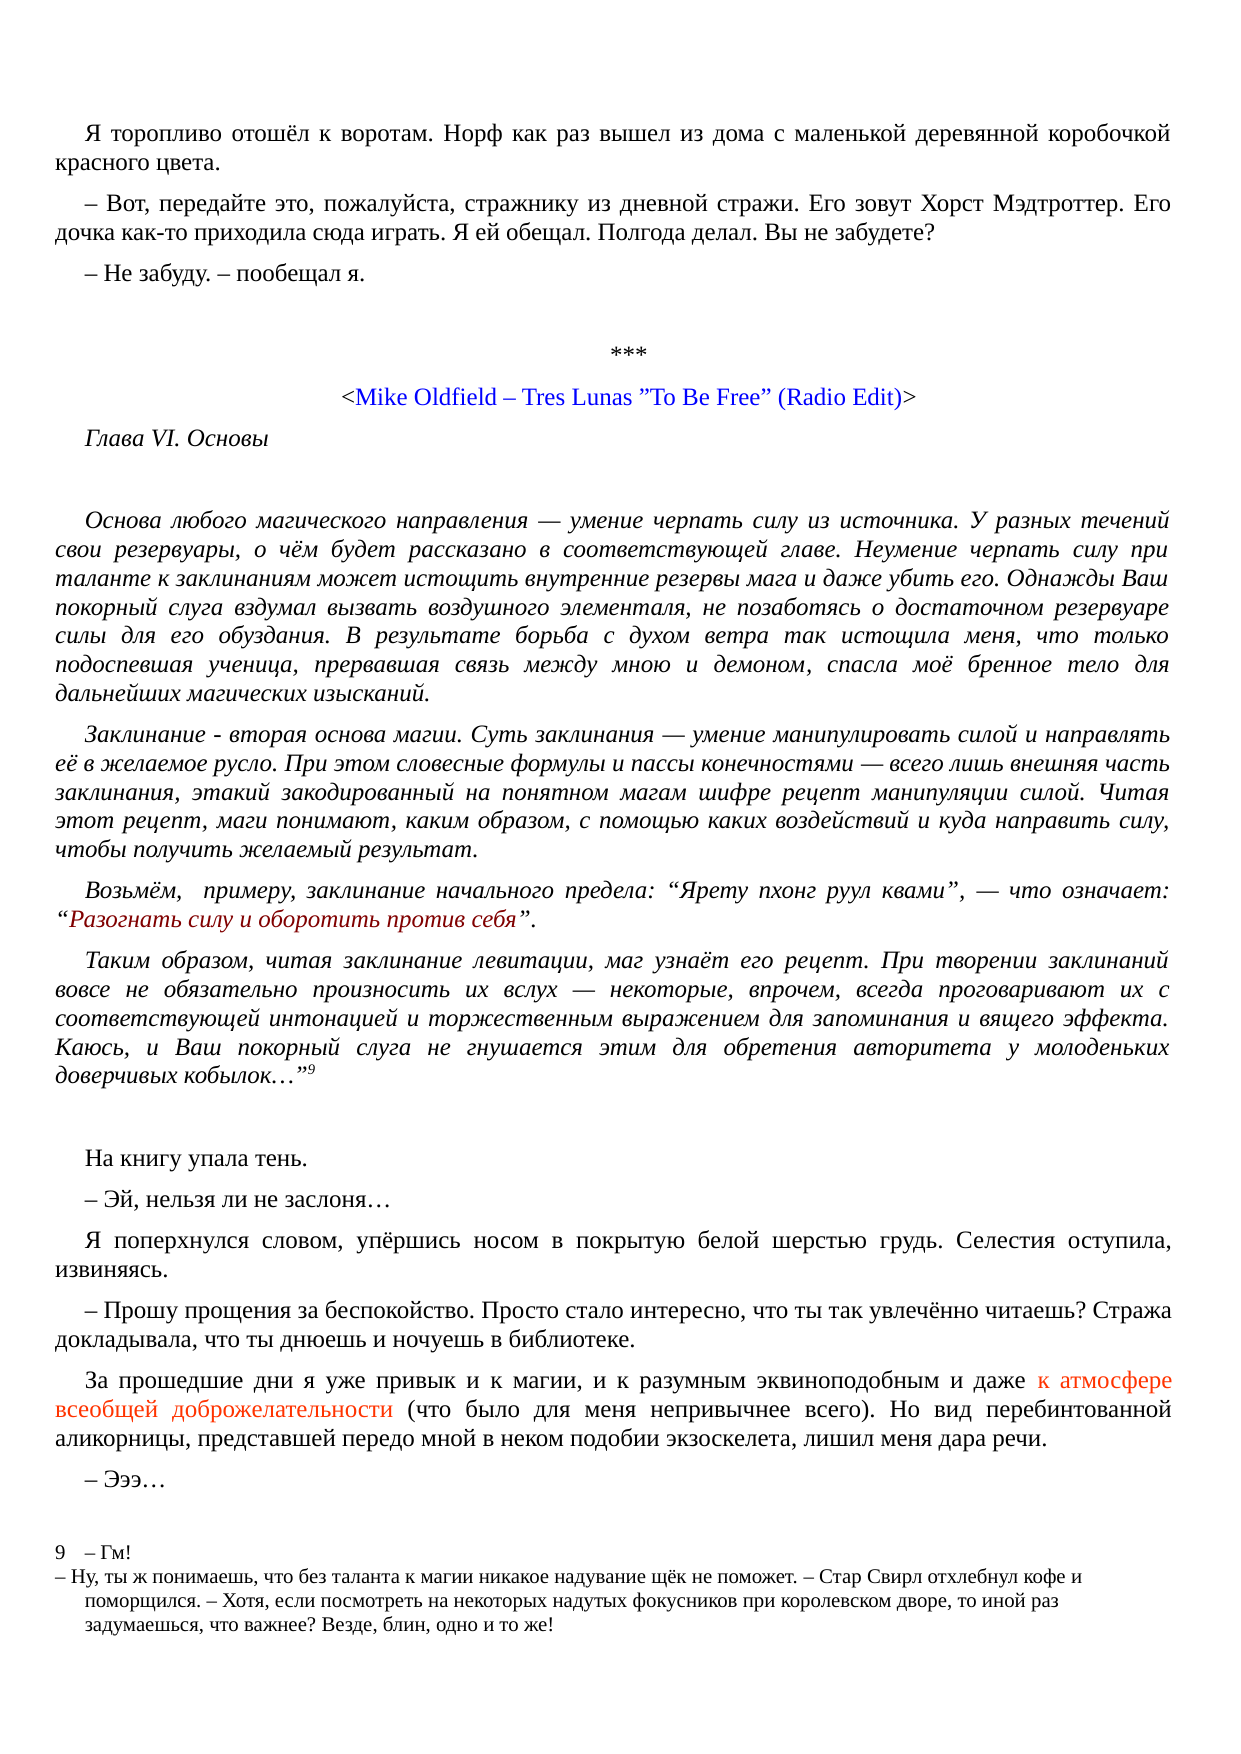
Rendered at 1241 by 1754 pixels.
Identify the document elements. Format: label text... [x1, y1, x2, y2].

text – Не забуду. – пообещал я. [55, 258, 1172, 287]
text Возьмём, примеру, заклинание начального предела: “Ярету пхонг руул квами”, — что означает: “Разогнать силу и оборотить против себя”. [55, 876, 1172, 933]
text <Mike Oldfield – Tres Lunas ”To Be Free” (Radio Edit)> [55, 382, 1172, 411]
text На книгу упала тень. [55, 1143, 1172, 1172]
text – Вот, передайте это, пожалуйста, стражнику из дневной стражи. Его зовут Хорст Мэдтроттер. Его дочка как-то приходила сюда играть. Я ей обещал. Полгода делал. Вы не забудете? [55, 188, 1172, 246]
text – Ну, ты ж понимаешь, что без таланта к магии никакое надувание щёк не поможет. – Стар Свирл отхлебнул кофе и поморщился. – Хотя, если посмотреть на некоторых надутых фокусников при королевском дворе, то иной раз задумаешься, что важнее? Везде, блин, одно и то же! [55, 1564, 1172, 1636]
text Глава VI. Основы [55, 423, 1172, 452]
text – Гм! [55, 1539, 1172, 1564]
text Основа любого магического направления — умение черпать силу из источника. У разных течений свои резервуары, о чём будет рассказано в соответствующей главе. Неумение черпать силу при таланте к заклинаниям может истощить внутренние резервы мага и даже убить его. Однажды Ваш покорный слуга вздумал вызвать воздушного элементаля, не позаботясь о достаточном резервуаре силы для его обуздания. В результате борьба с духом ветра так истощила меня, что только подоспевшая ученица, прервавшая связь между мною и демоном, спасла моё бренное тело для дальнейших магических изысканий. [55, 506, 1172, 707]
text Я торопливо отошёл к воротам. Норф как раз вышел из дома с маленькой деревянной коробочкой красного цвета. [55, 118, 1172, 176]
text Заклинание - вторая основа магии. Суть заклинания — умение манипулировать силой и направлять её в желаемое русло. При этом словесные формулы и пассы конечностями — всего лишь внешняя часть заклинания, этакий закодированный на понятном магам шифре рецепт манипуляции силой. Читая этот рецепт, маги понимают, каким образом, с помощью каких воздействий и куда направить силу, чтобы получить желаемый результат. [55, 719, 1172, 863]
text – Прошу прощения за беспокойство. Просто стало интересно, что ты так увлечённо читаешь? Стража докладывала, что ты днюешь и ночуешь в библиотеке. [55, 1296, 1172, 1353]
text За прошедшие дни я уже привык и к магии, и к разумным эквиноподобным и даже к атмосфере всеобщей доброжелательности (что было для меня непривычнее всего). Но вид перебинтованной аликорницы, представшей передо мной в неком подобии экзоскелета, лишил меня дара речи. [55, 1366, 1172, 1452]
text – Эээ… [55, 1464, 1172, 1493]
text Таким образом, читая заклинание левитации, маг узнаёт его рецепт. При творении заклинаний вовсе не обязательно произносить их вслух — некоторые, впрочем, всегда проговаривают их с соответствующей интонацией и торжественным выражением для запоминания и вящего эффекта. Каюсь, и Ваш покорный слуга не гнушается этим для обретения авторитета у молоденьких доверчивых кобылок…” [55, 946, 1172, 1089]
text – Эй, нельзя ли не заслоня… [55, 1184, 1172, 1213]
text Я поперхнулся словом, упёршись носом в покрытую белой шерстью грудь. Селестия оступила, извиняясь. [55, 1226, 1172, 1283]
text *** [55, 341, 1172, 369]
